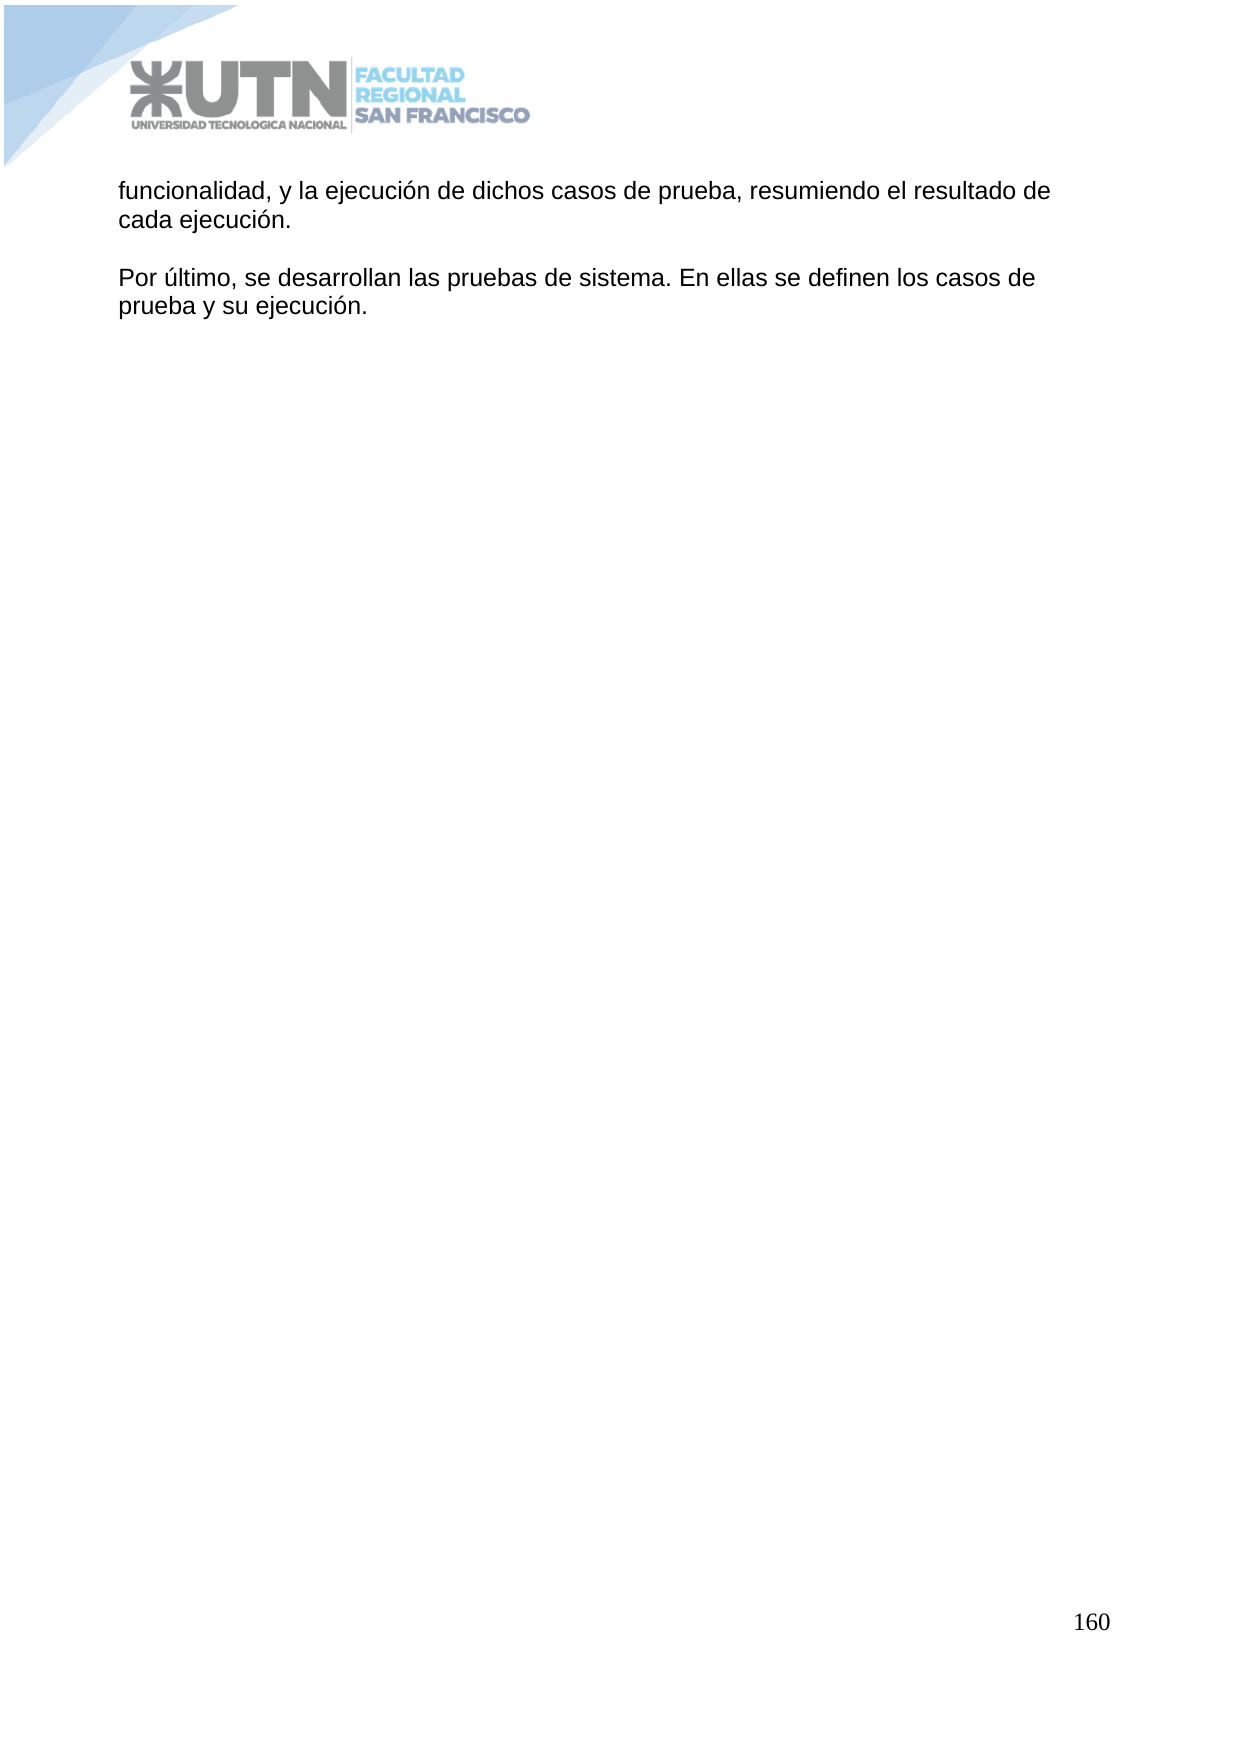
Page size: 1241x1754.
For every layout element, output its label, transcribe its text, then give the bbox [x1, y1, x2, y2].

text funcionalidad, y la ejecución de dichos casos de prueba, resumiendo el resultado de cada ejecución. [118, 176, 1110, 234]
text Por último, se desarrollan las pruebas de sistema. En ellas se definen los casos de prueba y su ejecución. [118, 263, 1110, 320]
picture [3, 5, 532, 169]
